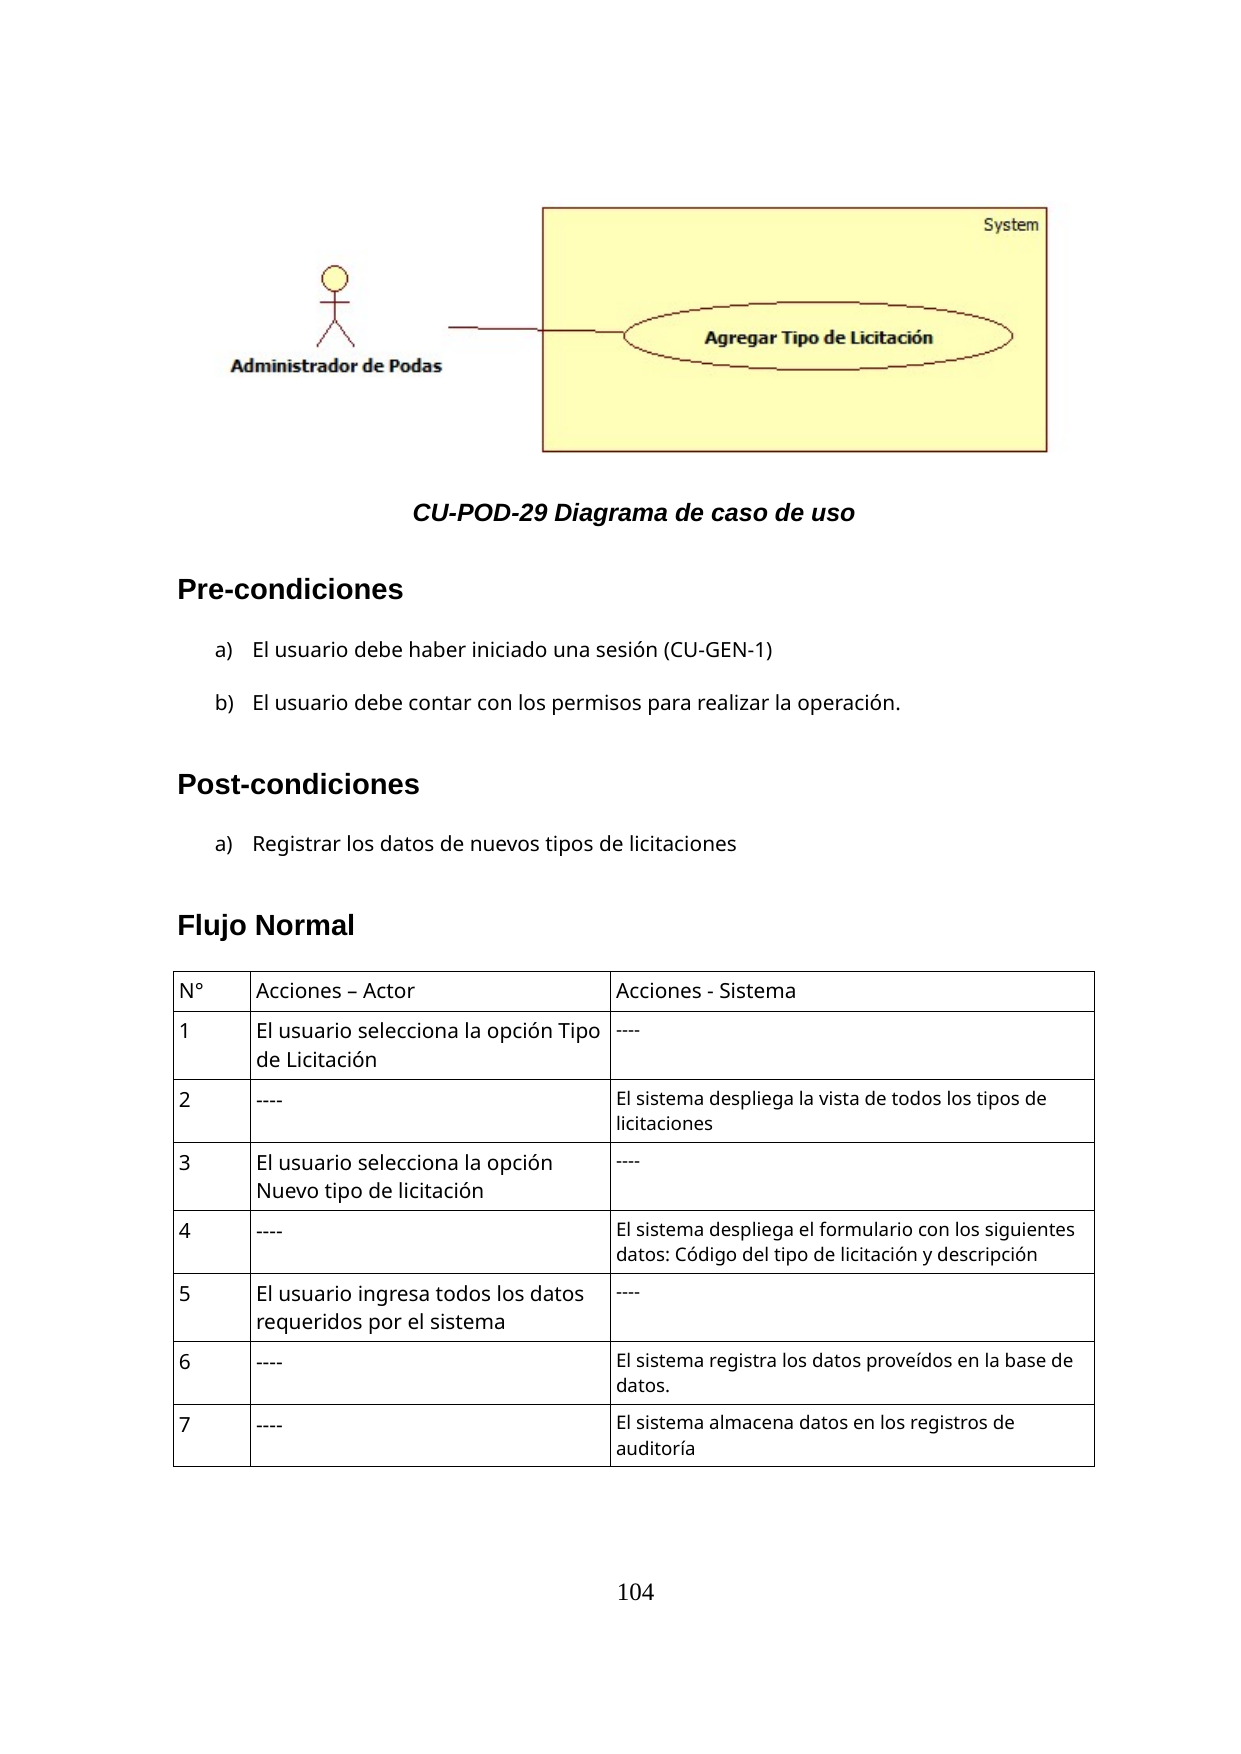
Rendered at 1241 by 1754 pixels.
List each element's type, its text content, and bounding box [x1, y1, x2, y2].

table_cell El usuario ingresa todos los datos requeridos por el sistema [251, 1274, 610, 1341]
text CU-POD-29 Diagrama de caso de uso [177, 495, 1093, 526]
table_cell El usuario selecciona la opción Nuevo tipo de licitación [251, 1143, 610, 1210]
table_cell ---- [251, 1211, 610, 1273]
table_header Acciones – Actor [251, 972, 610, 1011]
table_header Acciones - Sistema [611, 972, 1094, 1011]
table_cell ---- [251, 1342, 610, 1404]
table_cell 2 [174, 1080, 250, 1142]
table_cell 3 [174, 1143, 250, 1210]
table_cell 7 [174, 1405, 250, 1466]
list Registrar los datos de nuevos tipos de licitaciones [214, 829, 1093, 858]
list El usuario debe haber iniciado una sesión (CU-GEN-1) [214, 635, 1093, 663]
table_header N° [174, 972, 250, 1011]
table_cell El sistema registra los datos proveídos en la base de datos. [611, 1342, 1094, 1404]
table_cell ---- [611, 1143, 1094, 1210]
table_cell El sistema almacena datos en los registros de auditoría [611, 1405, 1094, 1466]
subtitle Pre-condiciones [177, 572, 1093, 606]
table_cell 1 [174, 1012, 250, 1079]
table_cell 4 [174, 1211, 250, 1273]
table_cell 5 [174, 1274, 250, 1341]
list El usuario debe contar con los permisos para realizar la operación. [214, 688, 1093, 717]
picture [192, 177, 1079, 484]
subtitle Post-condiciones [177, 767, 1093, 800]
table_cell ---- [611, 1274, 1094, 1341]
table_cell 6 [174, 1342, 250, 1404]
table_cell El sistema despliega el formulario con los siguientes datos: Código del tipo de licitación y descripción [611, 1211, 1094, 1273]
subtitle Flujo Normal [177, 908, 1093, 941]
table_cell ---- [251, 1080, 610, 1142]
table_cell El sistema despliega la vista de todos los tipos de licitaciones [611, 1080, 1094, 1142]
table_cell El usuario selecciona la opción Tipo de Licitación [251, 1012, 610, 1079]
table_cell ---- [251, 1405, 610, 1466]
table_cell ---- [611, 1012, 1094, 1079]
